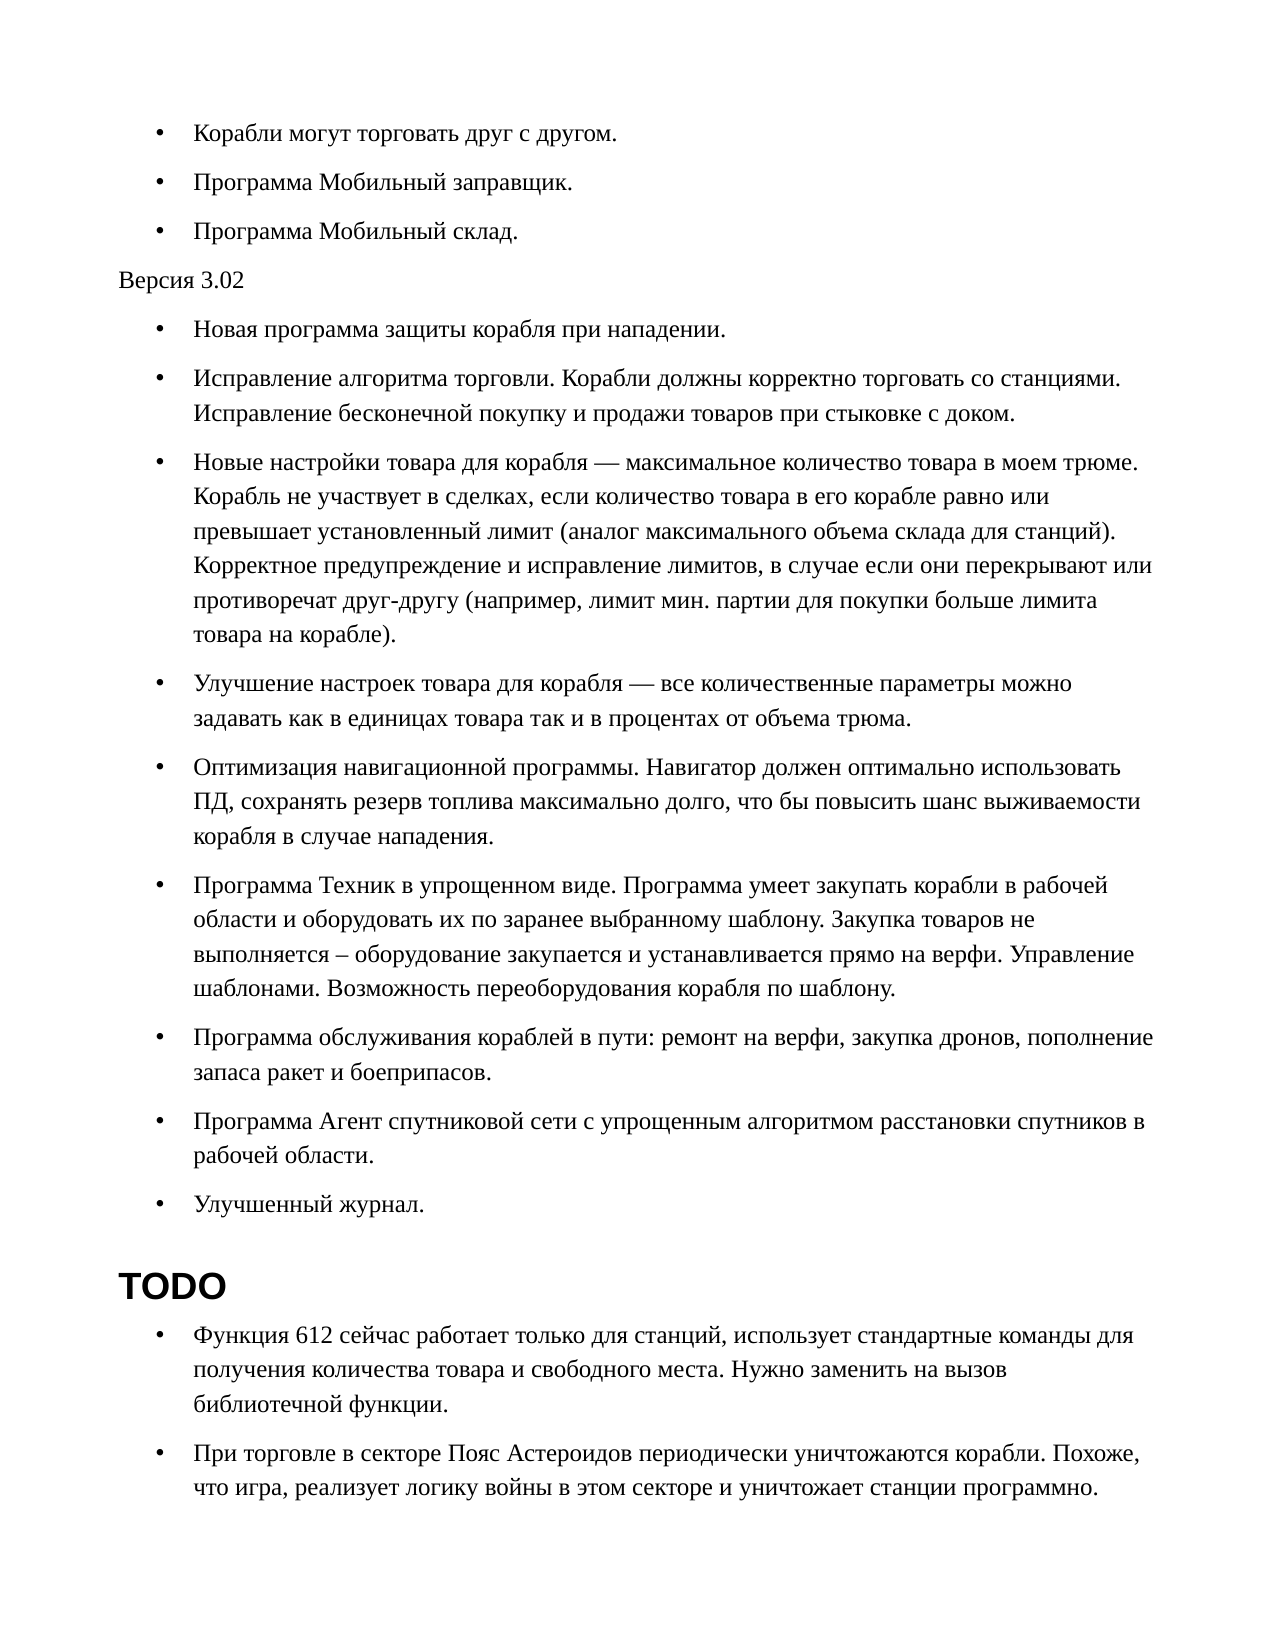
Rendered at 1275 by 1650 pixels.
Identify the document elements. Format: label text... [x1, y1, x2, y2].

list Функция 612 сейчас работает только для станций, использует стандартные команды для получения количества товара и свободного места. Нужно заменить на вызов библиотечной функции. [156, 1320, 1157, 1417]
list Новые настройки товара для корабля — максимальное количество товара в моем трюме. Корабль не участвует в сделках, если количество товара в его корабле равно или превышает установленный лимит (аналог максимального объема склада для станций). Корректное предупреждение и исправление лимитов, в случае если они перекрывают или противоречат друг-другу (например, лимит мин. партии для покупки больше лимита товара на корабле). [156, 447, 1157, 648]
list Оптимизация навигационной программы. Навигатор должен оптимально использовать ПД, сохранять резерв топлива максимально долго, что бы повысить шанс выживаемости корабля в случае нападения. [156, 752, 1157, 850]
subtitle TODO [118, 1264, 1157, 1307]
list Программа Техник в упрощенном виде. Программа умеет закупать корабли в рабочей области и оборудовать их по заранее выбранному шаблону. Закупка товаров не выполняется – оборудование закупается и устанавливается прямо на верфи. Управление шаблонами. Возможность переоборудования корабля по шаблону. [156, 870, 1157, 1002]
list Программа обслуживания кораблей в пути: ремонт на верфи, закупка дронов, пополнение запаса ракет и боеприпасов. [156, 1022, 1157, 1086]
list Улучшение настроек товара для корабля — все количественные параметры можно задавать как в единицах товара так и в процентах от объема трюма. [156, 668, 1157, 732]
text Версия 3.02 [118, 265, 1157, 294]
list Программа Агент спутниковой сети с упрощенным алгоритмом расстановки спутников в рабочей области. [156, 1106, 1157, 1169]
list Новая программа защиты корабля при нападении. [156, 314, 1157, 343]
list Программа Мобильный склад. [156, 216, 1157, 245]
list Программа Мобильный заправщик. [156, 167, 1157, 196]
list Исправление алгоритма торговли. Корабли должны корректно торговать со станциями. Исправление бесконечной покупку и продажи товаров при стыковке с доком. [156, 363, 1157, 427]
list Корабли могут торговать друг с другом. [156, 118, 1157, 147]
list При торговле в секторе Пояс Астероидов периодически уничтожаются корабли. Похоже, что игра, реализует логику войны в этом секторе и уничтожает станции программно. [156, 1438, 1157, 1501]
list Улучшенный журнал. [156, 1189, 1157, 1218]
